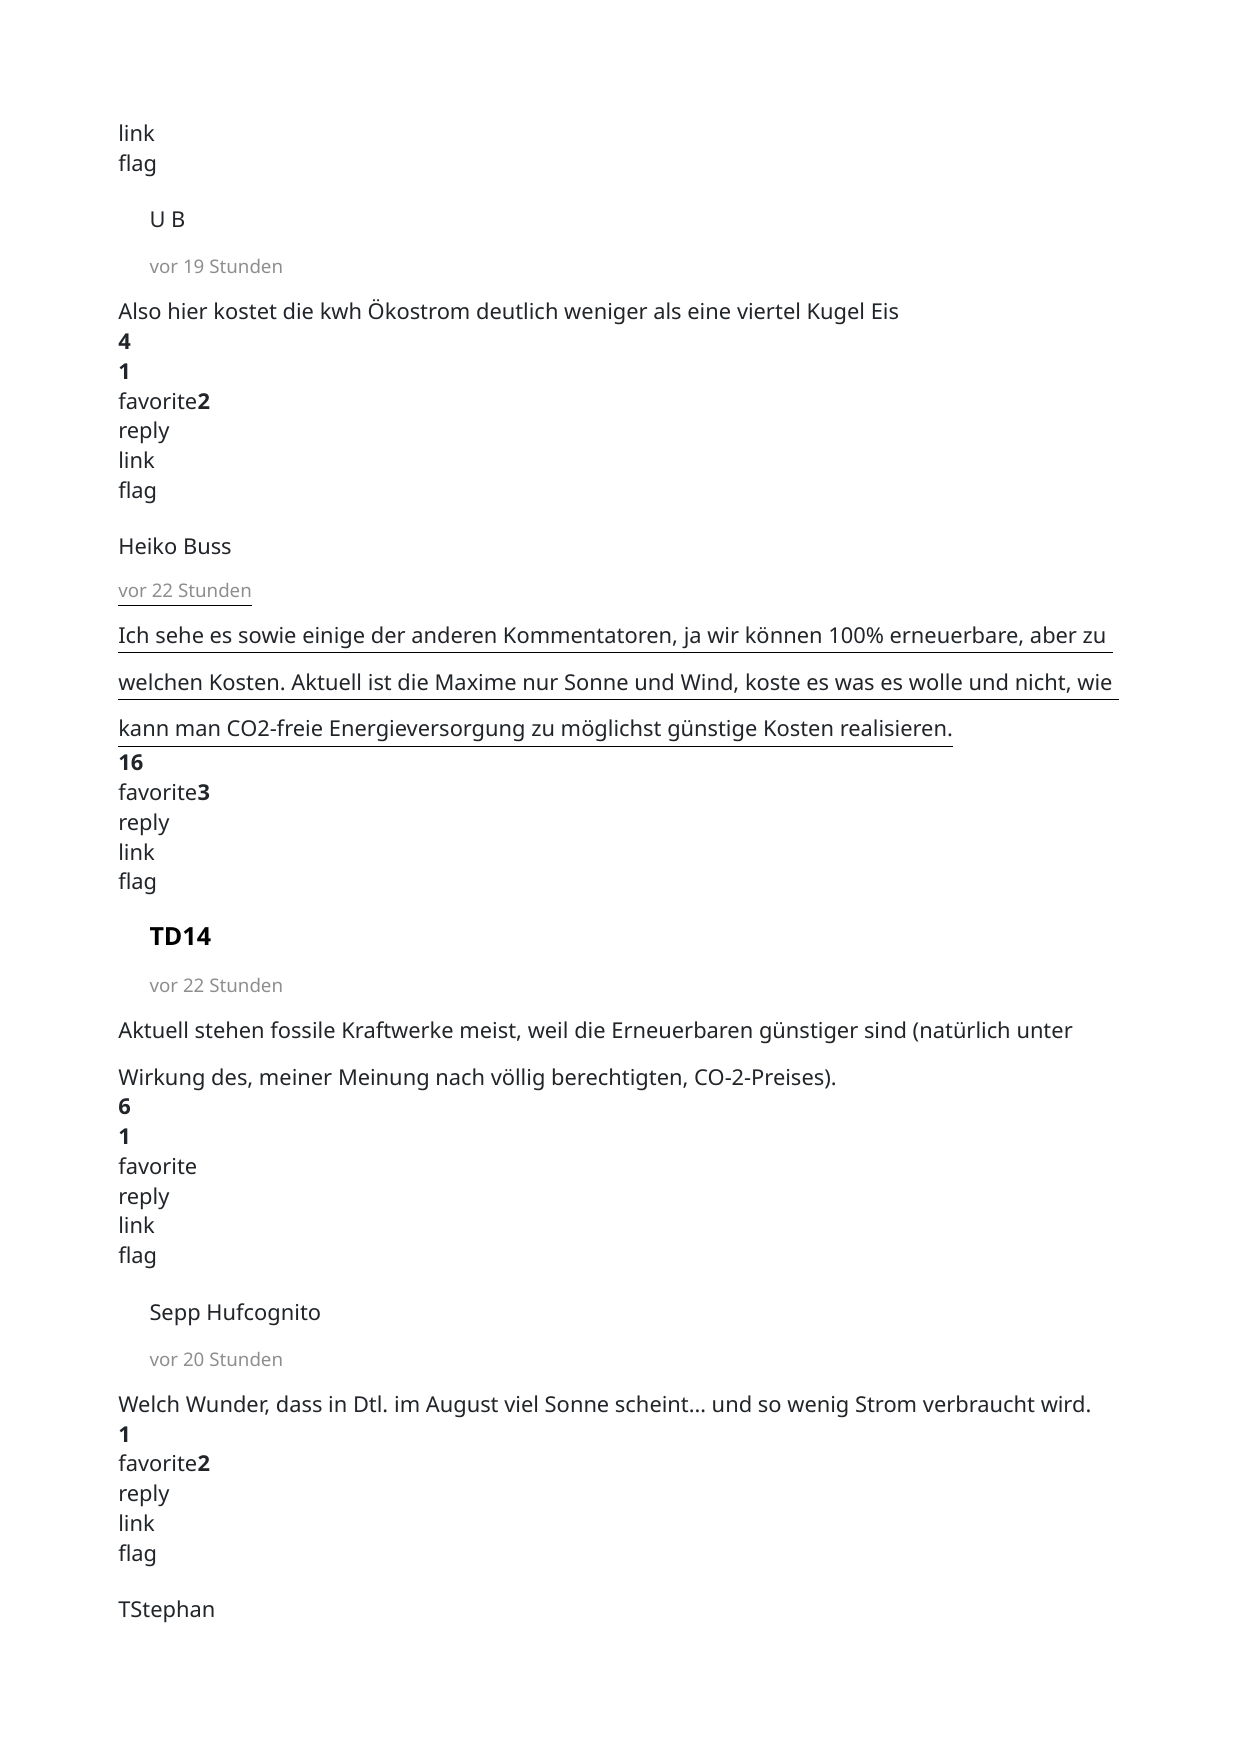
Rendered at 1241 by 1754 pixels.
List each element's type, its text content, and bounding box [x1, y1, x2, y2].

text link [118, 1508, 1122, 1538]
text favorite3 [118, 777, 1122, 807]
text flag [118, 1538, 1122, 1567]
text favorite2 [118, 1448, 1122, 1478]
text reply [118, 807, 1122, 836]
text Aktuell stehen fossile Kraftwerke meist, weil die Erneuerbaren günstiger sind (natürlich unter Wirkung des, meiner Meinung nach völlig berechtigten, CO-2-Preises). [118, 998, 1122, 1091]
text 1 [118, 1418, 1122, 1448]
text vor 19 Stunden [149, 249, 1122, 279]
text TStephan [118, 1583, 1114, 1624]
text Welch Wunder, dass in Dtl. im August viel Sonne scheint… und so wenig Strom verbraucht wird. [118, 1372, 1122, 1418]
text TD14 [149, 912, 1114, 952]
text vor 20 Stunden [149, 1342, 1122, 1372]
text Sepp Hufcognito [149, 1286, 1114, 1326]
text link [118, 836, 1122, 866]
text reply [118, 1478, 1122, 1508]
text flag [118, 475, 1122, 505]
text flag [118, 148, 1122, 178]
text 4 [118, 326, 1122, 356]
text 16 [118, 747, 1122, 777]
text Heiko Buss [118, 521, 1114, 561]
text vor 22 Stunden [118, 577, 1122, 606]
text vor 22 Stunden [149, 968, 1122, 998]
text 1 [118, 1121, 1122, 1151]
text Also hier kostet die kwh Ökostrom deutlich weniger als eine viertel Kugel Eis [118, 279, 1122, 326]
text favorite [118, 1151, 1122, 1181]
text link [118, 1211, 1122, 1240]
text link [118, 118, 1122, 148]
text link [118, 445, 1122, 475]
text reply [118, 1181, 1122, 1211]
text favorite2 [118, 386, 1122, 416]
text U B [149, 193, 1114, 234]
text 6 [118, 1091, 1122, 1121]
text reply [118, 416, 1122, 445]
text flag [118, 1240, 1122, 1270]
text Ich sehe es sowie einige der anderen Kommentatoren, ja wir können 100% erneuerbare, aber zu welchen Kosten. Aktuell ist die Maxime nur Sonne und Wind, koste es was es wolle und nicht, wie kann man CO2-freie Energieversorgung zu möglichst günstige Kosten realisieren. [118, 606, 1122, 747]
text 1 [118, 356, 1122, 386]
text flag [118, 866, 1122, 896]
